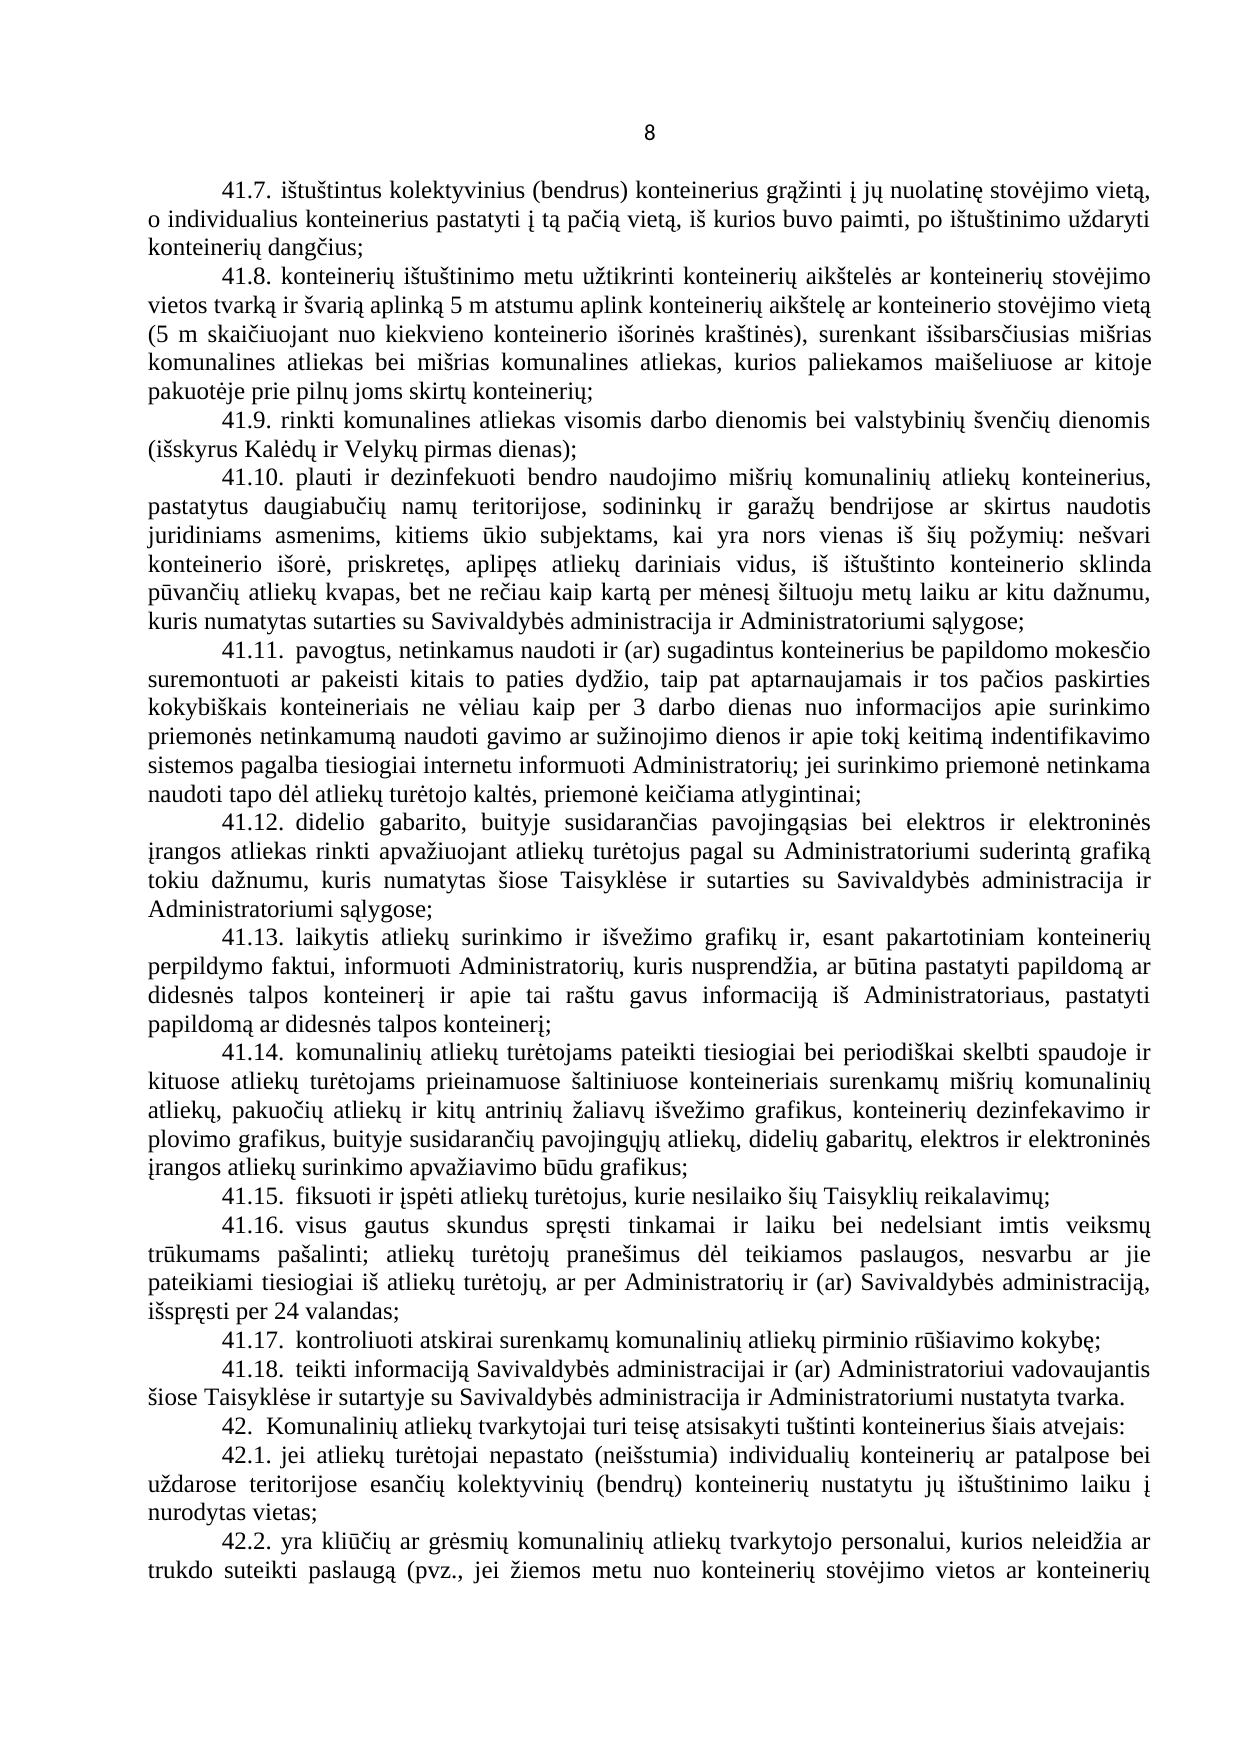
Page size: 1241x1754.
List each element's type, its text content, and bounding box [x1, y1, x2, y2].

text 41.14. komunalinių atliekų turėtojams pateikti tiesiogiai bei periodiškai skelbti spaudoje ir kituose atliekų turėtojams prieinamuose šaltiniuose konteineriais surenkamų mišrių komunalinių atliekų, pakuočių atliekų ir kitų antrinių žaliavų išvežimo grafikus, konteinerių dezinfekavimo ir plovimo grafikus, buityje susidarančių pavojingųjų atliekų, didelių gabaritų, elektros ir elektroninės įrangos atliekų surinkimo apvažiavimo būdu grafikus; [148, 1037, 1152, 1181]
text 41.7. ištuštintus kolektyvinius (bendrus) konteinerius grąžinti į jų nuolatinę stovėjimo vietą, o individualius konteinerius pastatyti į tą pačią vietą, iš kurios buvo paimti, po ištuštinimo uždaryti konteinerių dangčius; [148, 175, 1152, 261]
text 42.1. jei atliekų turėtojai nepastato (neišstumia) individualių konteinerių ar patalpose bei uždarose teritorijose esančių kolektyvinių (bendrų) konteinerių nustatytu jų ištuštinimo laiku į nurodytas vietas; [148, 1440, 1152, 1526]
text 41.8. konteinerių ištuštinimo metu užtikrinti konteinerių aikštelės ar konteinerių stovėjimo vietos tvarką ir švarią aplinką 5 m atstumu aplink konteinerių aikštelę ar konteinerio stovėjimo vietą (5 m skaičiuojant nuo kiekvieno konteinerio išorinės kraštinės), surenkant išsibarsčiusias mišrias komunalines atliekas bei mišrias komunalines atliekas, kurios paliekamos maišeliuose ar kitoje pakuotėje prie pilnų joms skirtų konteinerių; [148, 261, 1152, 405]
text 41.17. kontroliuoti atskirai surenkamų komunalinių atliekų pirminio rūšiavimo kokybę; [148, 1325, 1152, 1354]
text 41.15. fiksuoti ir įspėti atliekų turėtojus, kurie nesilaiko šių Taisyklių reikalavimų; [148, 1181, 1152, 1210]
text 41.12. didelio gabarito, buityje susidarančias pavojingąsias bei elektros ir elektroninės įrangos atliekas rinkti apvažiuojant atliekų turėtojus pagal su Administratoriumi suderintą grafiką tokiu dažnumu, kuris numatytas šiose Taisyklėse ir sutarties su Savivaldybės administracija ir Administratoriumi sąlygose; [148, 807, 1152, 922]
text 41.18. teikti informaciją Savivaldybės administracijai ir (ar) Administratoriui vadovaujantis šiose Taisyklėse ir sutartyje su Savivaldybės administracija ir Administratoriumi nustatyta tvarka. [148, 1354, 1152, 1411]
text 42. Komunalinių atliekų tvarkytojai turi teisę atsisakyti tuštinti konteinerius šiais atvejais: [148, 1411, 1152, 1440]
text 41.9. rinkti komunalines atliekas visomis darbo dienomis bei valstybinių švenčių dienomis (išskyrus Kalėdų ir Velykų pirmas dienas); [148, 405, 1152, 462]
text 41.13. laikytis atliekų surinkimo ir išvežimo grafikų ir, esant pakartotiniam konteinerių perpildymo faktui, informuoti Administratorių, kuris nusprendžia, ar būtina pastatyti papildomą ar didesnės talpos konteinerį ir apie tai raštu gavus informaciją iš Administratoriaus, pastatyti papildomą ar didesnės talpos konteinerį; [148, 922, 1152, 1037]
text 41.16. visus gautus skundus spręsti tinkamai ir laiku bei nedelsiant imtis veiksmų trūkumams pašalinti; atliekų turėtojų pranešimus dėl teikiamos paslaugos, nesvarbu ar jie pateikiami tiesiogiai iš atliekų turėtojų, ar per Administratorių ir (ar) Savivaldybės administraciją, išspręsti per 24 valandas; [148, 1210, 1152, 1325]
text 41.10. plauti ir dezinfekuoti bendro naudojimo mišrių komunalinių atliekų konteinerius, pastatytus daugiabučių namų teritorijose, sodininkų ir garažų bendrijose ar skirtus naudotis juridiniams asmenims, kitiems ūkio subjektams, kai yra nors vienas iš šių požymių: nešvari konteinerio išorė, priskretęs, aplipęs atliekų dariniais vidus, iš ištuštinto konteinerio sklinda pūvančių atliekų kvapas, bet ne rečiau kaip kartą per mėnesį šiltuoju metų laiku ar kitu dažnumu, kuris numatytas sutarties su Savivaldybės administracija ir Administratoriumi sąlygose; [148, 462, 1152, 635]
text 42.2. yra kliūčių ar grėsmių komunalinių atliekų tvarkytojo personalui, kurios neleidžia ar trukdo suteikti paslaugą (pvz., jei žiemos metu nuo konteinerių stovėjimo vietos ar konteinerių [148, 1526, 1152, 1584]
text 41.11. pavogtus, netinkamus naudoti ir (ar) sugadintus konteinerius be papildomo mokesčio suremontuoti ar pakeisti kitais to paties dydžio, taip pat aptarnaujamais ir tos pačios paskirties kokybiškais konteineriais ne vėliau kaip per 3 darbo dienas nuo informacijos apie surinkimo priemonės netinkamumą naudoti gavimo ar sužinojimo dienos ir apie tokį keitimą indentifikavimo sistemos pagalba tiesiogiai internetu informuoti Administratorių; jei surinkimo priemonė netinkama naudoti tapo dėl atliekų turėtojo kaltės, priemonė keičiama atlygintinai; [148, 635, 1152, 807]
